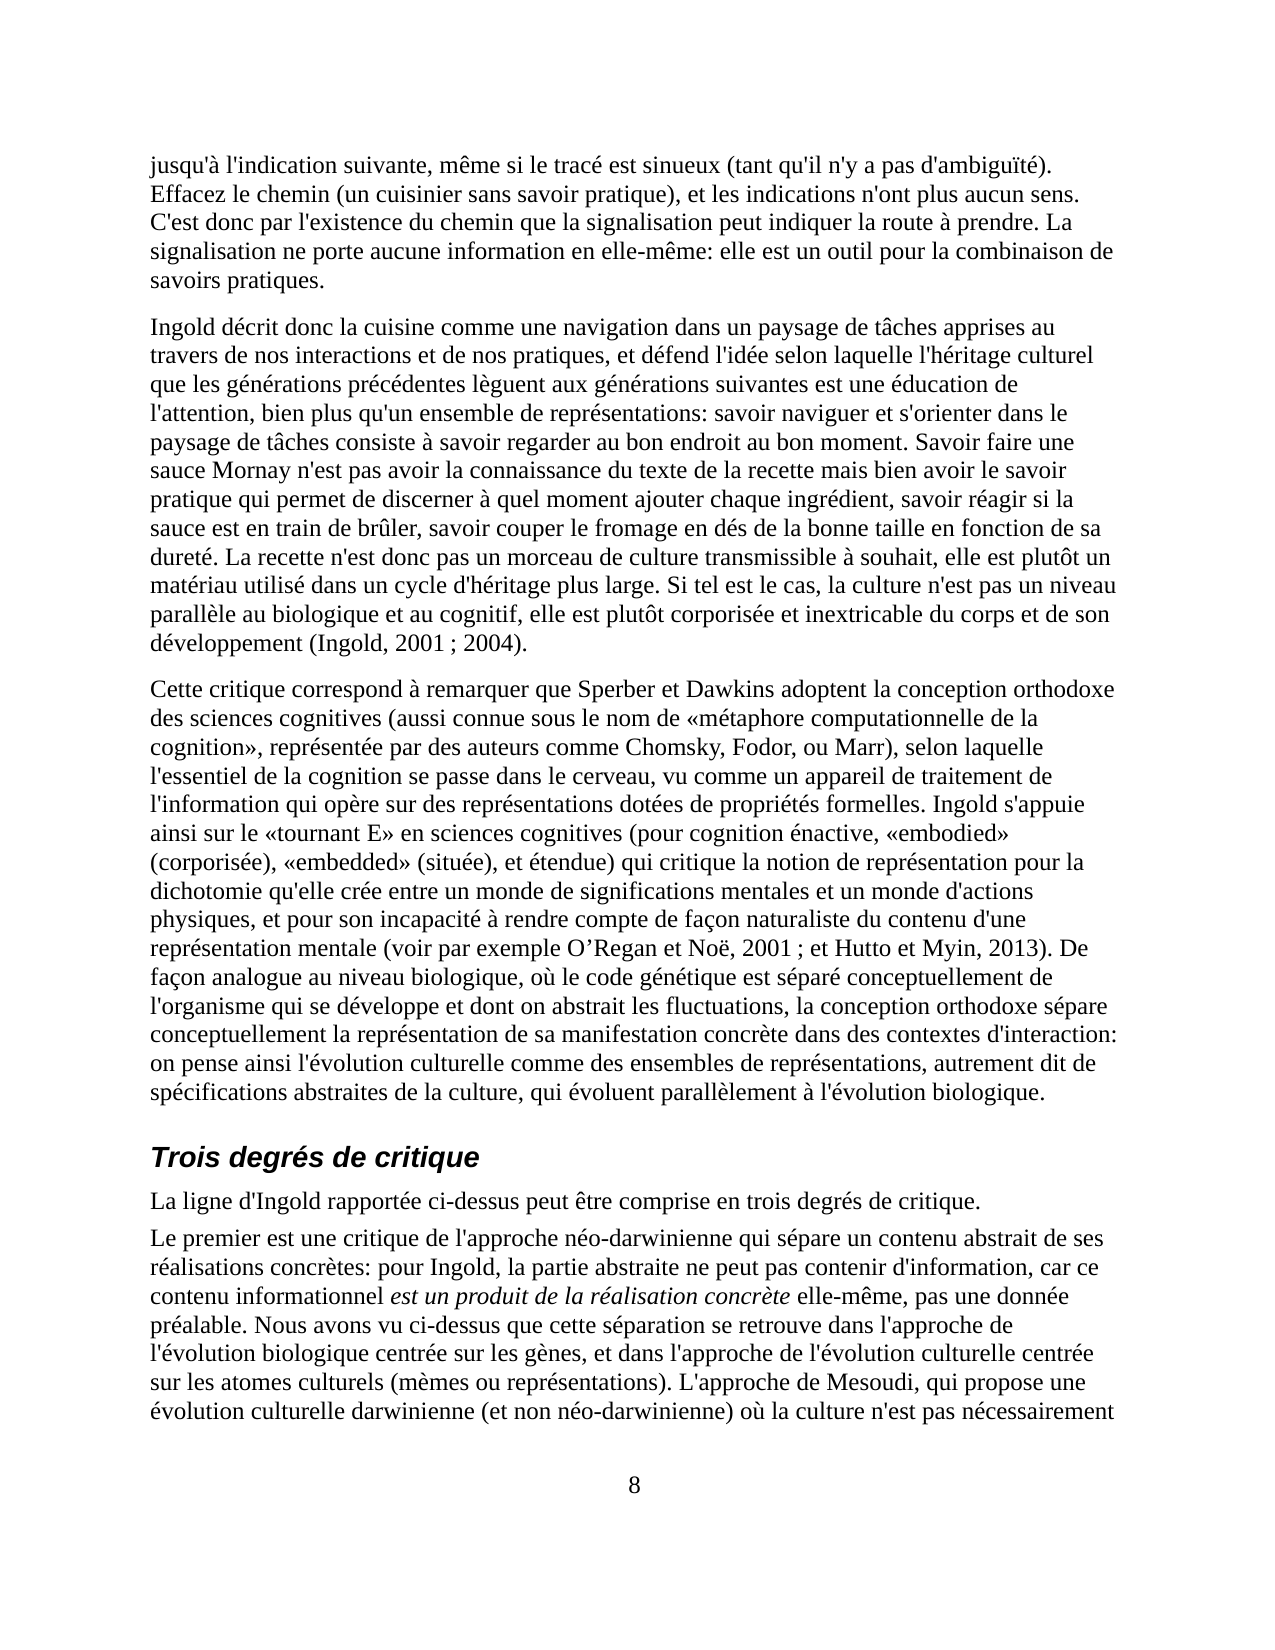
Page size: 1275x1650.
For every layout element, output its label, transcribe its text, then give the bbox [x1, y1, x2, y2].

text Le premier est une critique de l'approche néo-darwinienne qui sépare un contenu abstrait de ses réalisations concrètes: pour Ingold, la partie abstraite ne peut pas contenir d'information, car ce contenu informationnel est un produit de la réalisation concrète elle-même, pas une donnée préalable. Nous avons vu ci-dessus que cette séparation se retrouve dans l'approche de l'évolution biologique centrée sur les gènes, et dans l'approche de l'évolution culturelle centrée sur les atomes culturels (mèmes ou représentations). L'approche de Mesoudi, qui propose une évolution culturelle darwinienne (et non néo-darwinienne) où la culture n'est pas nécessairement [150, 1223, 1125, 1425]
subtitle Trois degrés de critique [150, 1140, 1125, 1173]
text Ingold décrit donc la cuisine comme une navigation dans un paysage de tâches apprises au travers de nos interactions et de nos pratiques, et défend l'idée selon laquelle l'héritage culturel que les générations précédentes lèguent aux générations suivantes est une éducation de l'attention, bien plus qu'un ensemble de représentations: savoir naviguer et s'orienter dans le paysage de tâches consiste à savoir regarder au bon endroit au bon moment. Savoir faire une sauce Mornay n'est pas avoir la connaissance du texte de la recette mais bien avoir le savoir pratique qui permet de discerner à quel moment ajouter chaque ingrédient, savoir réagir si la sauce est en train de brûler, savoir couper le fromage en dés de la bonne taille en fonction de sa dureté. La recette n'est donc pas un morceau de culture transmissible à souhait, elle est plutôt un matériau utilisé dans un cycle d'héritage plus large. Si tel est le cas, la culture n'est pas un niveau parallèle au biologique et au cognitif, elle est plutôt corporisée et inextricable du corps et de son développement (Ingold, 2001 ; 2004). [150, 312, 1125, 657]
text Cette critique correspond à remarquer que Sperber et Dawkins adoptent la conception orthodoxe des sciences cognitives (aussi connue sous le nom de «métaphore computationnelle de la cognition», représentée par des auteurs comme Chomsky, Fodor, ou Marr), selon laquelle l'essentiel de la cognition se passe dans le cerveau, vu comme un appareil de traitement de l'information qui opère sur des représentations dotées de propriétés formelles. Ingold s'appuie ainsi sur le «tournant E» en sciences cognitives (pour cognition énactive, «embodied» (corporisée), «embedded» (située), et étendue) qui critique la notion de représentation pour la dichotomie qu'elle crée entre un monde de significations mentales et un monde d'actions physiques, et pour son incapacité à rendre compte de façon naturaliste du contenu d'une représentation mentale (voir par exemple O’Regan et Noë, 2001 ; et Hutto et Myin, 2013). De façon analogue au niveau biologique, où le code génétique est séparé conceptuellement de l'organisme qui se développe et dont on abstrait les fluctuations, la conception orthodoxe sépare conceptuellement la représentation de sa manifestation concrète dans des contextes d'interaction: on pense ainsi l'évolution culturelle comme des ensembles de représentations, autrement dit de spécifications abstraites de la culture, qui évoluent parallèlement à l'évolution biologique. [150, 674, 1125, 1106]
text La ligne d'Ingold rapportée ci-dessus peut être comprise en trois degrés de critique. [150, 1186, 1125, 1214]
text jusqu'à l'indication suivante, même si le tracé est sinueux (tant qu'il n'y a pas d'ambiguïté). Effacez le chemin (un cuisinier sans savoir pratique), et les indications n'ont plus aucun sens. C'est donc par l'existence du chemin que la signalisation peut indiquer la route à prendre. La signalisation ne porte aucune information en elle-même: elle est un outil pour la combinaison de savoirs pratiques. [150, 150, 1125, 294]
